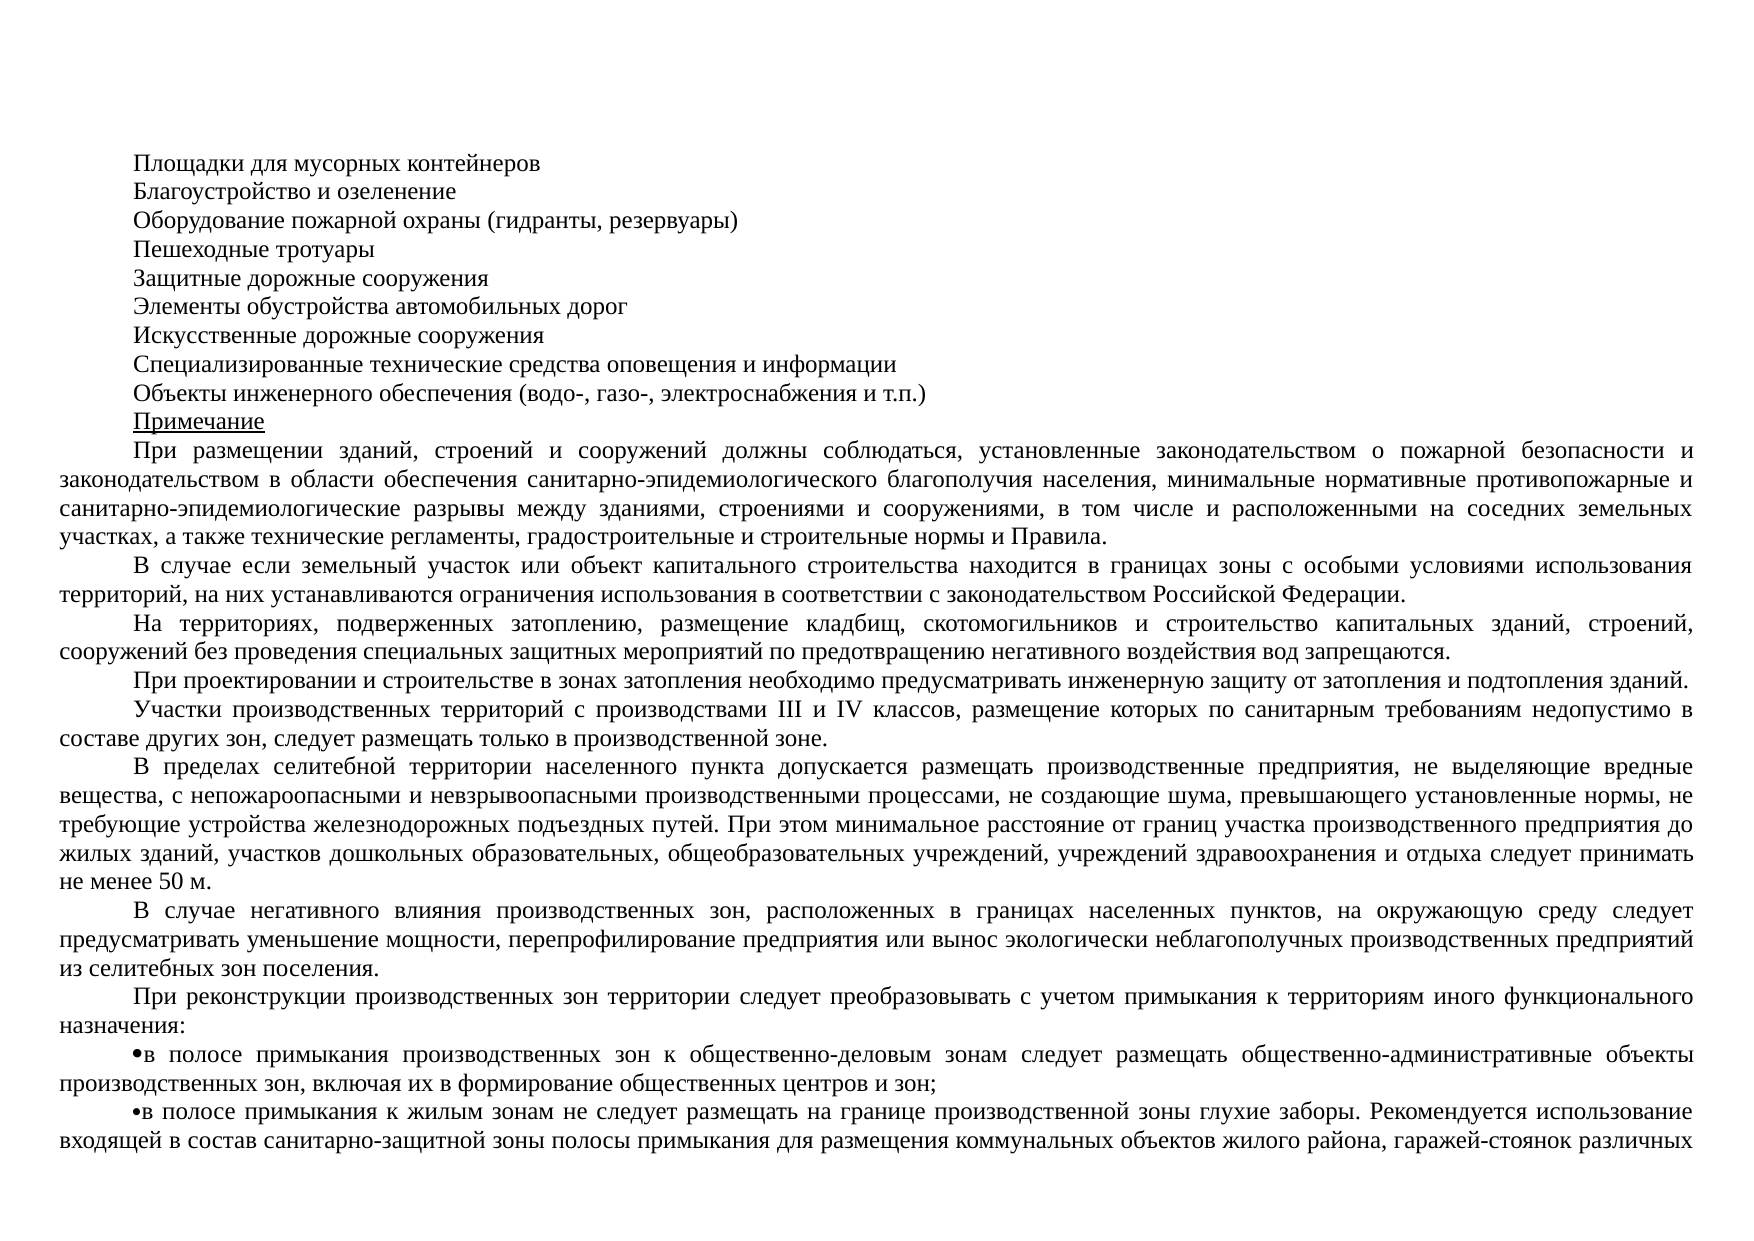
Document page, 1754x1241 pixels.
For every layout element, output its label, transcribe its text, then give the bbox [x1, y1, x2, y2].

text Оборудование пожарной охраны (гидранты, резервуары) [59, 205, 1695, 234]
text На территориях, подверженных затоплению, размещение кладбищ, скотомогильников и строительство капитальных зданий, строений, сооружений без проведения специальных защитных мероприятий по предотвращению негативного воздействия вод запрещаются. [59, 608, 1695, 665]
text Благоустройство и озеленение [59, 176, 1695, 205]
text В случае негативного влияния производственных зон, расположенных в границах населенных пунктов, на окружающую среду следует предусматривать уменьшение мощности, перепрофилирование предприятия или вынос экологически неблагополучных производственных предприятий из селитебных зон поселения. [59, 895, 1695, 981]
text При проектировании и строительстве в зонах затопления необходимо предусматривать инженерную защиту от затопления и подтопления зданий. [59, 665, 1695, 694]
text Объекты инженерного обеспечения (водо-, газо-, электроснабжения и т.п.) [59, 378, 1695, 406]
list в полосе примыкания производственных зон к общественно-деловым зонам следует размещать общественно-административные объекты производственных зон, включая их в формирование общественных центров и зон; [59, 1039, 1695, 1096]
text Искусственные дорожные сооружения [59, 320, 1695, 349]
list в полосе примыкания к жилым зонам не следует размещать на границе производственной зоны глухие заборы. Рекомендуется использование входящей в состав санитарно-защитной зоны полосы примыкания для размещения коммунальных объектов жилого района, гаражей-стоянок различных [59, 1096, 1695, 1154]
text В случае если земельный участок или объект капитального строительства находится в границах зоны с особыми условиями использования территорий, на них устанавливаются ограничения использования в соответствии с законодательством Российской Федерации. [59, 550, 1695, 608]
text Элементы обустройства автомобильных дорог [59, 291, 1695, 320]
text Пешеходные тротуары [59, 234, 1695, 263]
text При размещении зданий, строений и сооружений должны соблюдаться, установленные законодательством о пожарной безопасности и законодательством в области обеспечения санитарно-эпидемиологического благополучия населения, минимальные нормативные противопожарные и санитарно-эпидемиологические разрывы между зданиями, строениями и сооружениями, в том числе и расположенными на соседних земельных участках, а также технические регламенты, градостроительные и строительные нормы и Правила. [59, 435, 1695, 550]
text Площадки для мусорных контейнеров [59, 148, 1695, 176]
text Специализированные технические средства оповещения и информации [59, 349, 1695, 378]
text Участки производственных территорий с производствами III и IV классов, размещение которых по санитарным требованиям недопустимо в составе других зон, следует размещать только в производственной зоне. [59, 694, 1695, 751]
text В пределах селитебной территории населенного пункта допускается размещать производственные предприятия, не выделяющие вредные вещества, с непожароопасными и невзрывоопасными производственными процессами, не создающие шума, превышающего установленные нормы, не требующие устройства железнодорожных подъездных путей. При этом минимальное расстояние от границ участка производственного предприятия до жилых зданий, участков дошкольных образовательных, общеобразовательных учреждений, учреждений здравоохранения и отдыха следует принимать не менее 50 м. [59, 751, 1695, 895]
text Защитные дорожные сооружения [59, 263, 1695, 291]
text Примечание [59, 406, 1695, 435]
text При реконструкции производственных зон территории следует преобразовывать с учетом примыкания к территориям иного функционального назначения: [59, 981, 1695, 1039]
